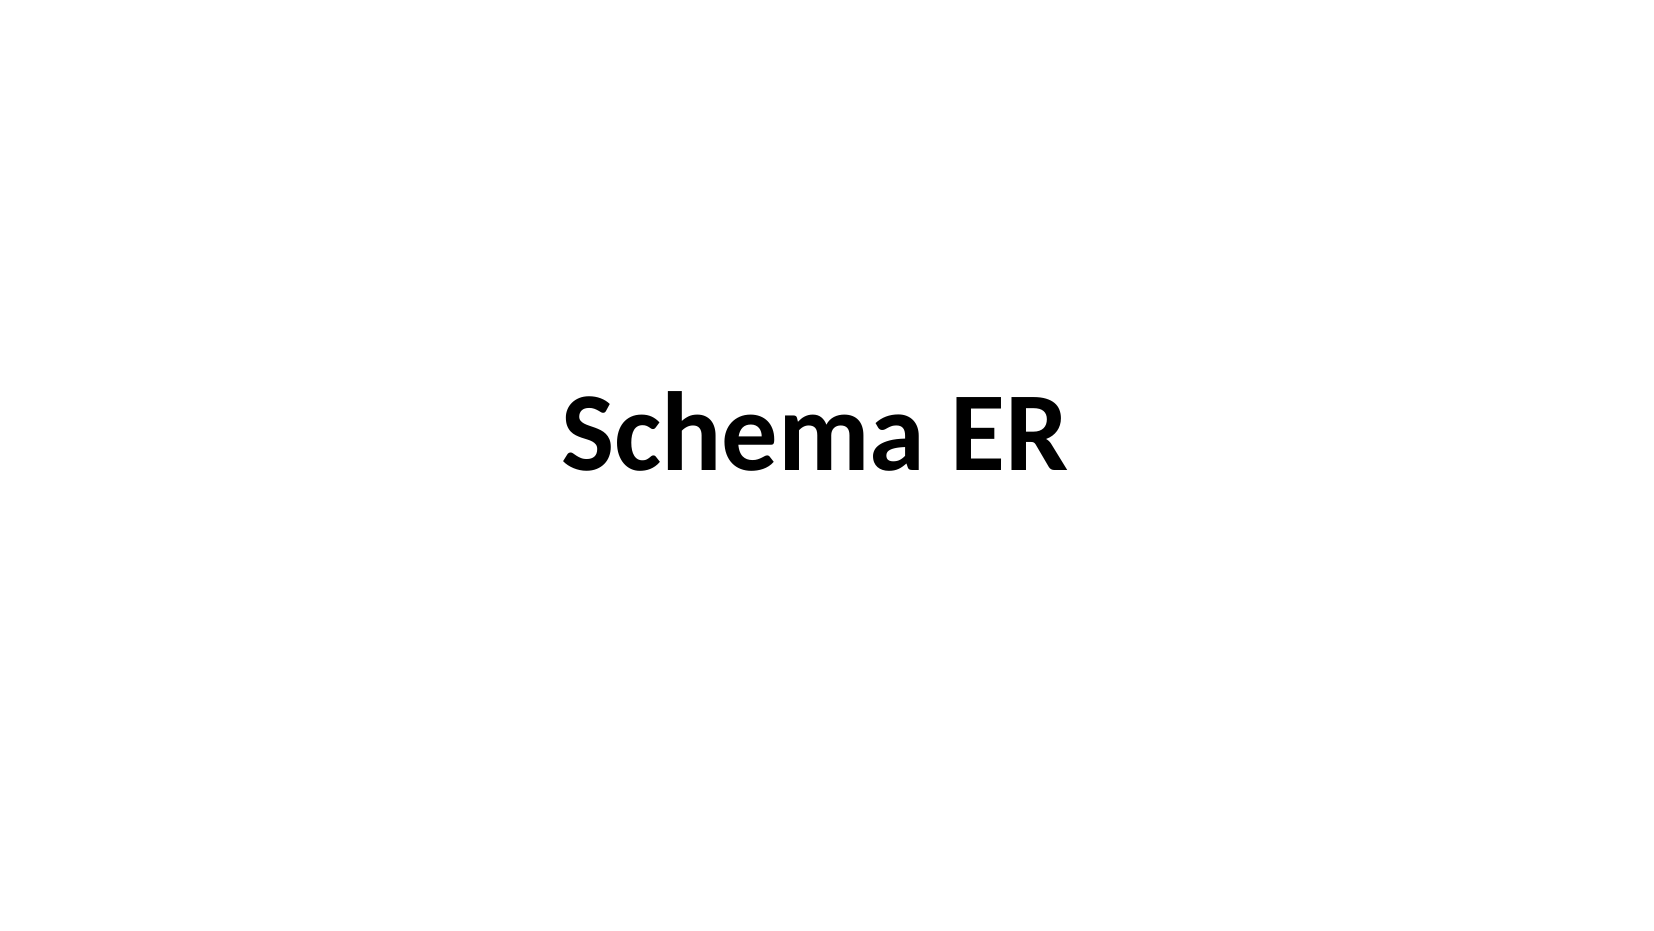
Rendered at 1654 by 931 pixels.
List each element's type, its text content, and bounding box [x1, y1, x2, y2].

title Schema ER [70, 364, 1559, 520]
